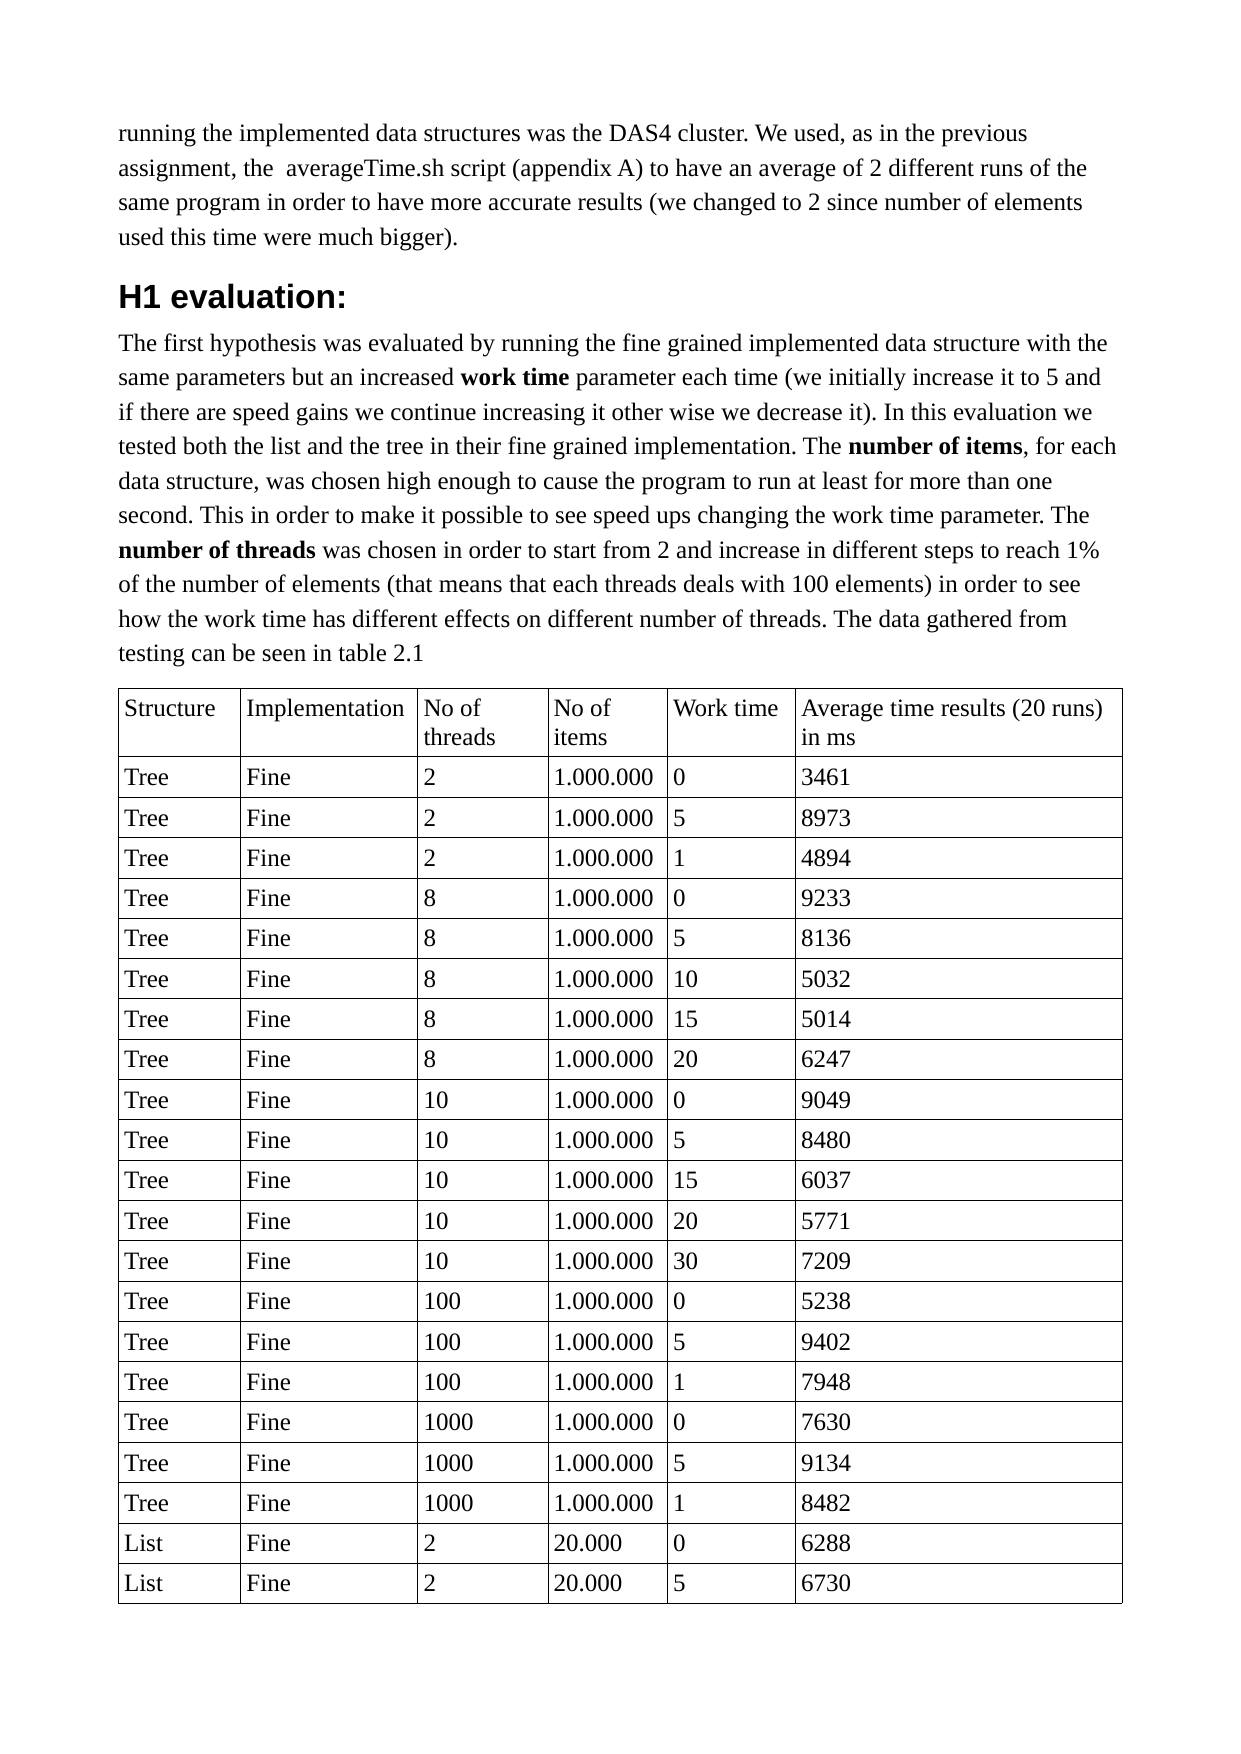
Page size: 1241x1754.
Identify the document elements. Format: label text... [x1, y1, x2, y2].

table_cell 5 [668, 1443, 795, 1482]
table_cell 10 [418, 1161, 548, 1200]
table_cell 2 [418, 1524, 548, 1563]
table_cell 5 [668, 1120, 795, 1159]
table_cell Fine [241, 879, 417, 918]
table_cell Fine [241, 1040, 417, 1079]
table_cell List [119, 1564, 240, 1603]
table_cell Fine [241, 959, 417, 998]
table_cell 5771 [796, 1201, 1122, 1240]
table_cell 9049 [796, 1080, 1122, 1119]
table_cell 6730 [796, 1564, 1122, 1603]
table_cell 30 [668, 1241, 795, 1281]
table_cell 100 [418, 1282, 548, 1321]
table_cell 1.000.000 [549, 1040, 667, 1079]
table_cell 20.000 [549, 1564, 667, 1603]
table_cell Fine [241, 1564, 417, 1603]
table_cell Tree [119, 919, 240, 958]
table_cell 5014 [796, 999, 1122, 1039]
table_cell 8482 [796, 1483, 1122, 1522]
table_cell 4894 [796, 838, 1122, 877]
table_cell 8973 [796, 798, 1122, 837]
table_cell 1.000.000 [549, 1443, 667, 1482]
table_cell 0 [668, 757, 795, 797]
table_header Work time [668, 689, 795, 756]
table_cell 20.000 [549, 1524, 667, 1563]
table_cell 8136 [796, 919, 1122, 958]
table_cell Fine [241, 1524, 417, 1563]
table_cell 1.000.000 [549, 959, 667, 998]
table_cell 10 [418, 1120, 548, 1159]
table_cell 0 [668, 1080, 795, 1119]
table_cell 10 [418, 1241, 548, 1281]
table_cell Tree [119, 1201, 240, 1240]
table_cell Tree [119, 999, 240, 1039]
table_cell 15 [668, 999, 795, 1039]
table_cell Tree [119, 1443, 240, 1482]
table_cell Tree [119, 879, 240, 918]
table_cell 1.000.000 [549, 1402, 667, 1442]
table_cell Fine [241, 757, 417, 797]
text The first hypothesis was evaluated by running the fine grained implemented data structure with the same parameters but an increased work time parameter each time (we initially increase it to 5 and if there are speed gains we continue increasing it other wise we decrease it). In this evaluation we tested both the list and the tree in their fine grained implementation. The number of items, for each data structure, was chosen high enough to cause the program to run at least for more than one second. This in order to make it possible to see speed ups changing the work time parameter. The number of threads was chosen in order to start from 2 and increase in different steps to reach 1% of the number of elements (that means that each threads deals with 100 elements) in order to see how the work time has different effects on different number of threads. The data gathered from testing can be seen in table 2.1 [118, 328, 1122, 667]
table_cell 8 [418, 1040, 548, 1079]
table_cell Fine [241, 919, 417, 958]
table_cell 5032 [796, 959, 1122, 998]
table_cell 1 [668, 1362, 795, 1401]
table_cell 1000 [418, 1483, 548, 1522]
table_cell 9134 [796, 1443, 1122, 1482]
table_cell 0 [668, 1282, 795, 1321]
table_cell Tree [119, 1241, 240, 1281]
table_cell 1.000.000 [549, 1241, 667, 1281]
table_cell List [119, 1524, 240, 1563]
table_cell 1000 [418, 1443, 548, 1482]
table_cell Fine [241, 1080, 417, 1119]
table_cell Fine [241, 1161, 417, 1200]
table_cell Tree [119, 1362, 240, 1401]
table_cell 5238 [796, 1282, 1122, 1321]
table_cell 1.000.000 [549, 1483, 667, 1522]
table_cell 2 [418, 757, 548, 797]
table_cell Fine [241, 1483, 417, 1522]
table_cell Tree [119, 1080, 240, 1119]
table_header Structure [119, 689, 240, 756]
table_cell 1.000.000 [549, 1362, 667, 1401]
table_cell Fine [241, 1322, 417, 1361]
table_cell Fine [241, 1201, 417, 1240]
table_cell 100 [418, 1362, 548, 1401]
table_cell 1.000.000 [549, 1120, 667, 1159]
table_cell 5 [668, 1322, 795, 1361]
table_cell 15 [668, 1161, 795, 1200]
table_cell 1.000.000 [549, 838, 667, 877]
table_cell Fine [241, 798, 417, 837]
table_cell Fine [241, 1282, 417, 1321]
table_cell 0 [668, 1524, 795, 1563]
table_header No of threads [418, 689, 548, 756]
table_cell 5 [668, 798, 795, 837]
table_cell 1.000.000 [549, 1282, 667, 1321]
table_cell 0 [668, 879, 795, 918]
table_header Average time results (20 runs) in ms [796, 689, 1122, 756]
table_cell Fine [241, 1443, 417, 1482]
table_cell 20 [668, 1040, 795, 1079]
table_cell Tree [119, 959, 240, 998]
table_cell 6037 [796, 1161, 1122, 1200]
table_cell Tree [119, 1120, 240, 1159]
table_cell Tree [119, 1282, 240, 1321]
table_cell 1.000.000 [549, 1322, 667, 1361]
table_cell 1.000.000 [549, 1080, 667, 1119]
table_cell 100 [418, 1322, 548, 1361]
table_cell 6288 [796, 1524, 1122, 1563]
table_cell 9233 [796, 879, 1122, 918]
table_header Implementation [241, 689, 417, 756]
table_cell 8 [418, 959, 548, 998]
table_cell 5 [668, 1564, 795, 1603]
table_cell 10 [418, 1080, 548, 1119]
table_cell 20 [668, 1201, 795, 1240]
table_cell 3461 [796, 757, 1122, 797]
table_cell 1 [668, 838, 795, 877]
table_cell 10 [418, 1201, 548, 1240]
table_cell 8 [418, 919, 548, 958]
table_cell 6247 [796, 1040, 1122, 1079]
table_cell 2 [418, 1564, 548, 1603]
table_cell 8 [418, 879, 548, 918]
table_cell 9402 [796, 1322, 1122, 1361]
table_cell 8 [418, 999, 548, 1039]
table_cell 2 [418, 838, 548, 877]
table_cell 7948 [796, 1362, 1122, 1401]
table_cell 1.000.000 [549, 798, 667, 837]
table_cell 10 [668, 959, 795, 998]
table_cell Tree [119, 1483, 240, 1522]
table_cell Tree [119, 1161, 240, 1200]
table_cell Tree [119, 1322, 240, 1361]
table_cell Fine [241, 1241, 417, 1281]
table_cell Tree [119, 798, 240, 837]
table_cell 1.000.000 [549, 1161, 667, 1200]
table_cell 1000 [418, 1402, 548, 1442]
table_cell Fine [241, 999, 417, 1039]
table_cell 1.000.000 [549, 999, 667, 1039]
subtitle H1 evaluation: [118, 277, 1122, 316]
table_header No of items [549, 689, 667, 756]
table_cell 0 [668, 1402, 795, 1442]
table_cell 2 [418, 798, 548, 837]
table_cell 5 [668, 919, 795, 958]
table_cell 1.000.000 [549, 879, 667, 918]
table_cell 7209 [796, 1241, 1122, 1281]
table_cell 1.000.000 [549, 757, 667, 797]
table_cell Tree [119, 757, 240, 797]
text running the implemented data structures was the DAS4 cluster. We used, as in the previous assignment, the averageTime.sh script (appendix A) to have an average of 2 different runs of the same program in order to have more accurate results (we changed to 2 since number of elements used this time were much bigger). [118, 118, 1122, 250]
table_cell Fine [241, 1362, 417, 1401]
table_cell Tree [119, 1040, 240, 1079]
table_cell Fine [241, 1402, 417, 1442]
table_cell Fine [241, 1120, 417, 1159]
table_cell Tree [119, 1402, 240, 1442]
table_cell Fine [241, 838, 417, 877]
table_cell 1 [668, 1483, 795, 1522]
table_cell 1.000.000 [549, 919, 667, 958]
table_cell 8480 [796, 1120, 1122, 1159]
table_cell Tree [119, 838, 240, 877]
table_cell 1.000.000 [549, 1201, 667, 1240]
table_cell 7630 [796, 1402, 1122, 1442]
